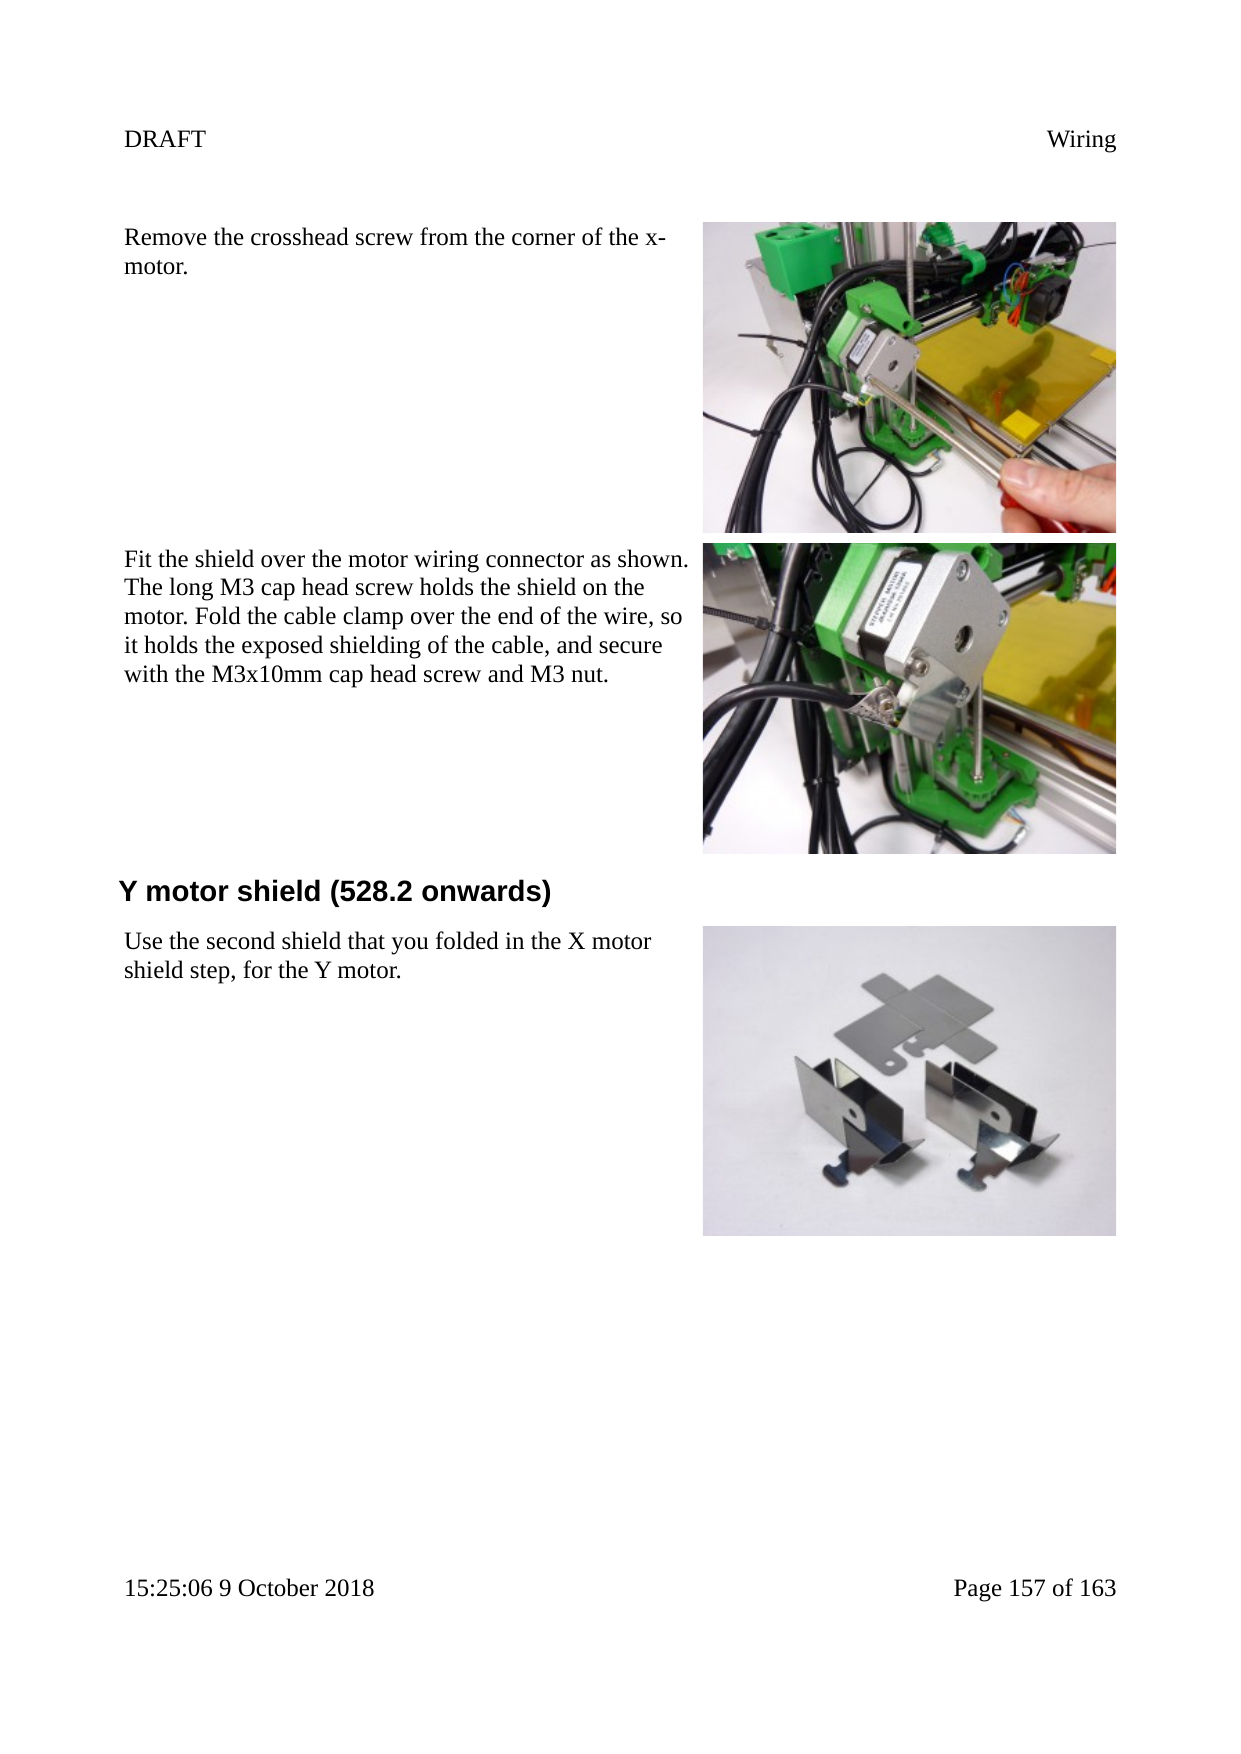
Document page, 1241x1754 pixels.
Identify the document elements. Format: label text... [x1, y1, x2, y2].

table_header [697, 920, 1122, 1242]
table_header Use the second shield that you folded in the X motor shield step, for the Y motor. [118, 920, 697, 1242]
picture [702, 543, 1117, 854]
picture [702, 222, 1117, 533]
table_cell [697, 538, 1122, 859]
subtitle Y motor shield (528.2 onwards) [118, 874, 1122, 908]
table_cell Remove the crosshead screw from the corner of the x-motor. [118, 217, 697, 538]
table_cell Fit the shield over the motor wiring connector as shown. The long M3 cap head screw holds the shield on the motor. Fold the cable clamp over the end of the wire, so it holds the exposed shielding of the cable, and secure with the M3x10mm cap head screw and M3 nut. [118, 538, 697, 859]
table_cell [697, 217, 1122, 538]
picture [702, 926, 1117, 1236]
